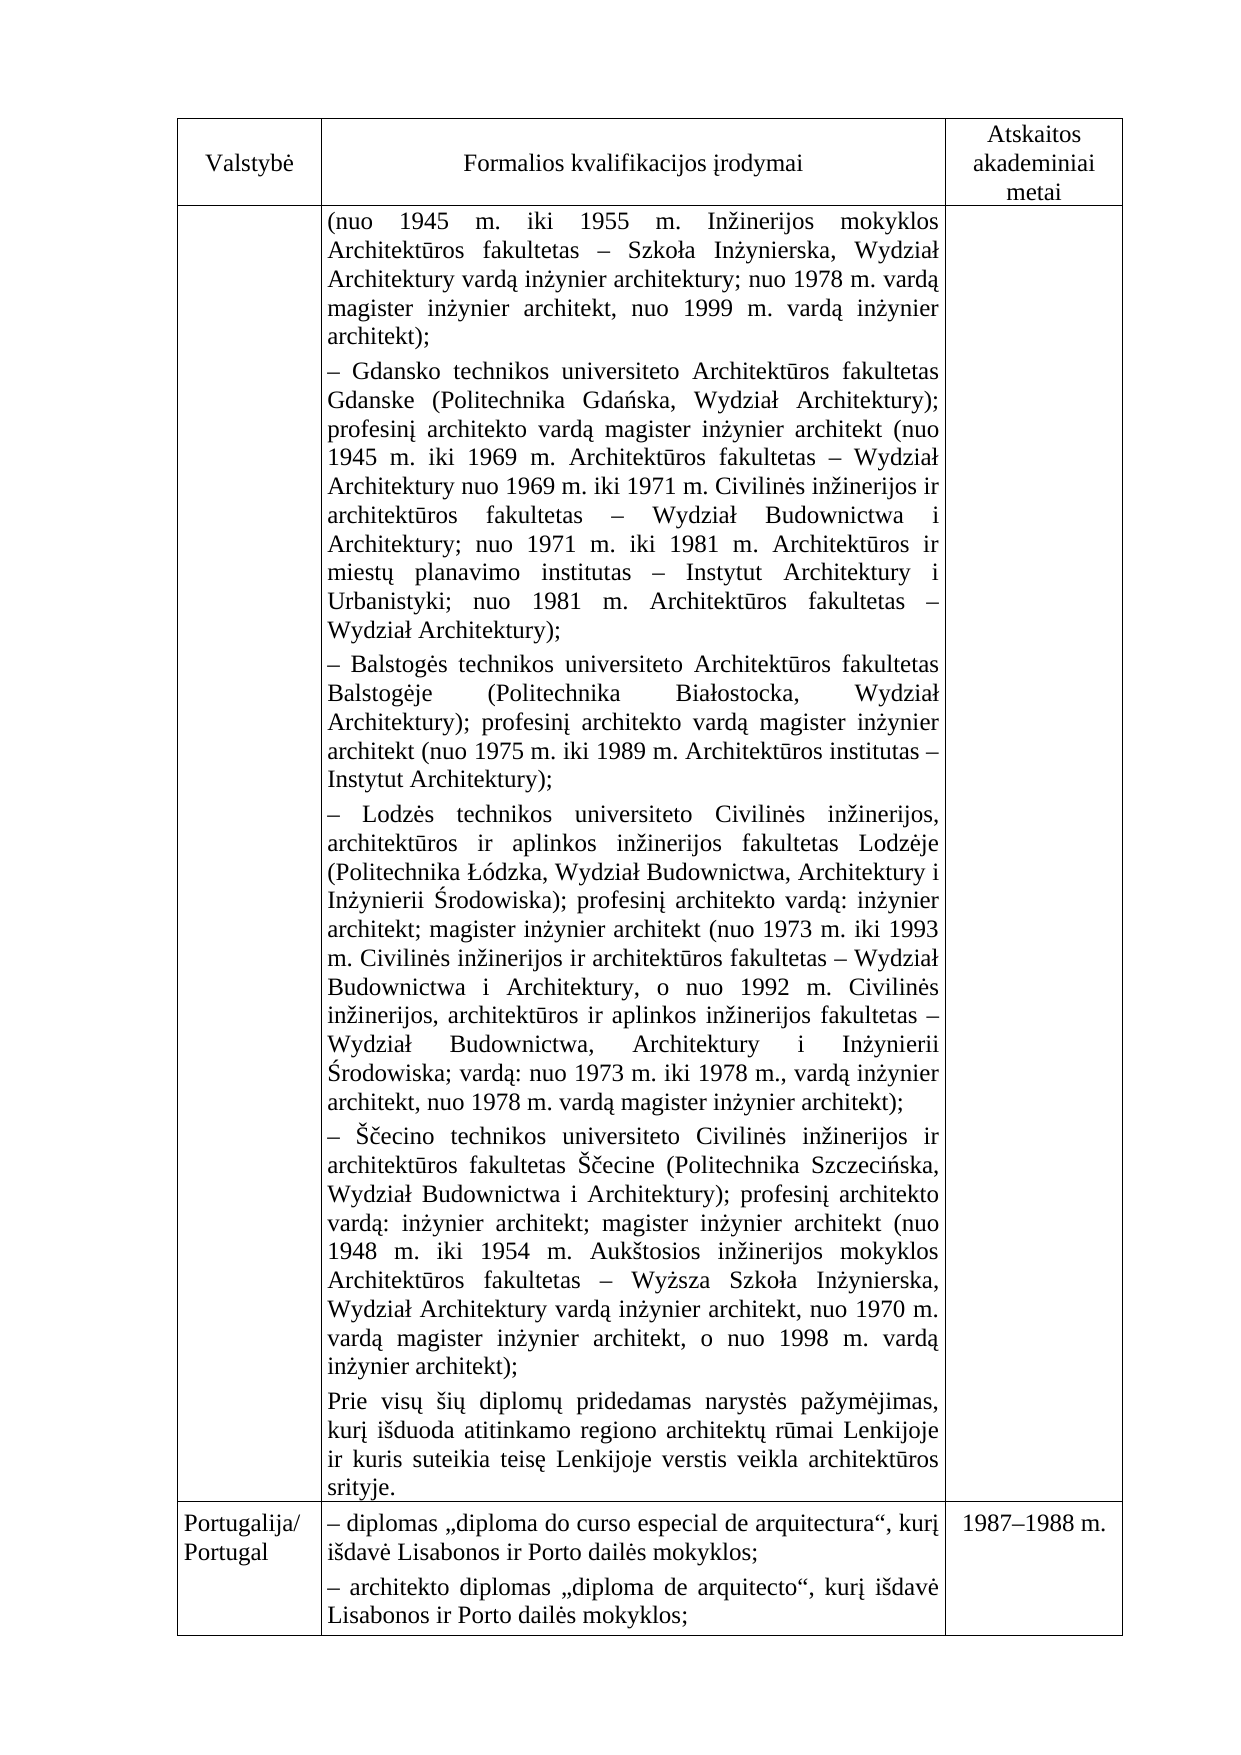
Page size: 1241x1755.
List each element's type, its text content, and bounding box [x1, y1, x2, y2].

table_cell 1987–1988 m. [946, 1502, 1122, 1635]
table_cell [946, 206, 1122, 1501]
table_header Atskaitos akademiniai metai [946, 119, 1122, 205]
table_cell (nuo 1945 m. iki 1955 m. Inžinerijos mokyklos Architektūros fakultetas – Szkoła Inżynierska, Wydział Architektury vardą inżynier architektury; nuo 1978 m. vardą magister inżynier architekt, nuo 1999 m. vardą inżynier architekt); – Gdansko technikos universiteto Architektūros fakultetas Gdanske (Politechnika Gdańska, Wydział Architektury); profesinį architekto vardą magister inżynier architekt (nuo 1945 m. iki 1969 m. Architektūros fakultetas – Wydział Architektury nuo 1969 m. iki 1971 m. Civilinės inžinerijos ir architektūros fakultetas – Wydział Budownictwa i Architektury; nuo 1971 m. iki 1981 m. Architektūros ir miestų planavimo institutas – Instytut Architektury i Urbanistyki; nuo 1981 m. Architektūros fakultetas – Wydział Architektury); – Balstogės technikos universiteto Architektūros fakultetas Balstogėje (Politechnika Białostocka, Wydział Architektury); profesinį architekto vardą magister inżynier architekt (nuo 1975 m. iki 1989 m. Architektūros institutas – Instytut Architektury); – Lodzės technikos universiteto Civilinės inžinerijos, architektūros ir aplinkos inžinerijos fakultetas Lodzėje (Politechnika Łódzka, Wydział Budownictwa, Architektury i Inżynierii Środowiska); profesinį architekto vardą: inżynier architekt; magister inżynier architekt (nuo 1973 m. iki 1993 m. Civilinės inžinerijos ir architektūros fakultetas – Wydział Budownictwa i Architektury, o nuo 1992 m. Civilinės inžinerijos, architektūros ir aplinkos inžinerijos fakultetas – Wydział Budownictwa, Architektury i Inżynierii Środowiska; vardą: nuo 1973 m. iki 1978 m., vardą inżynier architekt, nuo 1978 m. vardą magister inżynier architekt); – Ščecino technikos universiteto Civilinės inžinerijos ir architektūros fakultetas Ščecine (Politechnika Szczecińska, Wydział Budownictwa i Architektury); profesinį architekto vardą: inżynier architekt; magister inżynier architekt (nuo 1948 m. iki 1954 m. Aukštosios inžinerijos mokyklos Architektūros fakultetas – Wyższa Szkoła Inżynierska, Wydział Architektury vardą inżynier architekt, nuo 1970 m. vardą magister inżynier architekt, o nuo 1998 m. vardą inżynier architekt); Prie visų šių diplomų pridedamas narystės pažymėjimas, kurį išduoda atitinkamo regiono architektų rūmai Lenkijoje ir kuris suteikia teisę Lenkijoje verstis veikla architektūros srityje. [322, 206, 945, 1501]
table_cell Portugalija/ Portugal [178, 1502, 321, 1635]
table_cell – diplomas „diploma do curso especial de arquitectura“, kurį išdavė Lisabonos ir Porto dailės mokyklos; – architekto diplomas „diploma de arquitecto“, kurį išdavė Lisabonos ir Porto dailės mokyklos; [322, 1502, 945, 1635]
table_header Formalios kvalifikacijos įrodymai [322, 119, 945, 205]
table_cell [178, 206, 321, 1501]
table_header Valstybė [178, 119, 321, 205]
